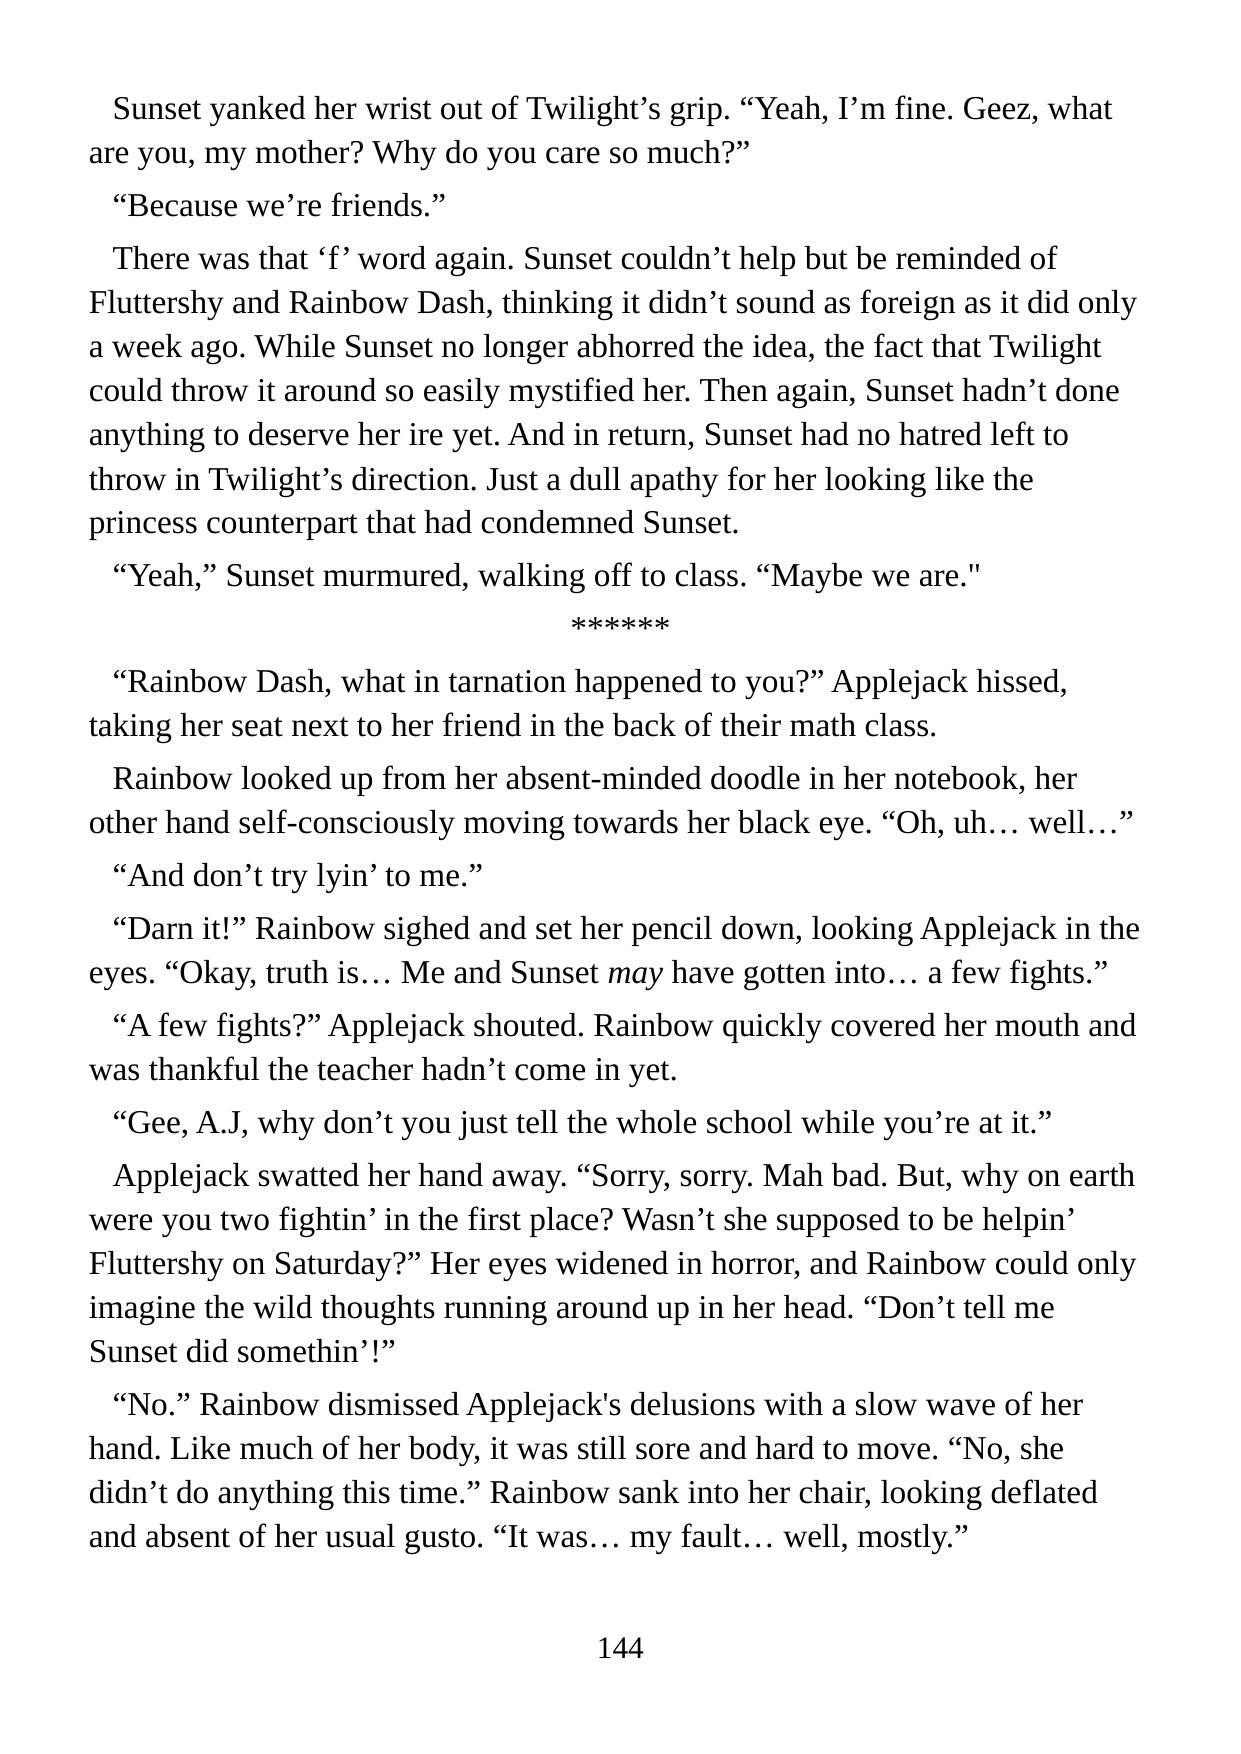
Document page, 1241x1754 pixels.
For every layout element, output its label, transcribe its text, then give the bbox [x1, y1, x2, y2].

text “And don’t try lyin’ to me.” [88, 856, 1152, 894]
text “No.” Rainbow dismissed Applejack's delusions with a slow wave of her hand. Like much of her body, it was still sore and hard to move. “No, she didn’t do anything this time.” Rainbow sank into her chair, looking deflated and absent of her usual gusto. “It was… my fault… well, mostly.” [88, 1384, 1152, 1555]
text Applejack swatted her hand away. “Sorry, sorry. Mah bad. But, why on earth were you two fightin’ in the first place? Wasn’t she supposed to be helpin’ Fluttershy on Saturday?” Her eyes widened in horror, and Rainbow could only imagine the wild thoughts running around up in her head. “Don’t tell me Sunset did somethin’!” [88, 1155, 1152, 1370]
text “Because we’re friends.” [88, 186, 1152, 224]
text “Darn it!” Rainbow sighed and set her pencil down, looking Applejack in the eyes. “Okay, truth is… Me and Sunset may have gotten into… a few fights.” [88, 908, 1152, 991]
text Rainbow looked up from her absent-minded doodle in her notebook, her other hand self-consciously moving towards her black eye. “Oh, uh… well…” [88, 758, 1152, 841]
text “Rainbow Dash, what in tarnation happened to you?” Applejack hissed, taking her seat next to her friend in the back of their math class. [88, 662, 1152, 744]
text “Gee, A.J, why don’t you just tell the whole school while you’re at it.” [88, 1102, 1152, 1141]
text Sunset yanked her wrist out of Twilight’s grip. “Yeah, I’m fine. Geez, what are you, my mother? Why do you care so much?” [88, 88, 1152, 171]
text ****** [88, 609, 1152, 647]
text “Yeah,” Sunset murmured, walking off to class. “Maybe we are." [88, 556, 1152, 594]
text “A few fights?” Applejack shouted. Rainbow quickly covered her mouth and was thankful the teacher hadn’t come in yet. [88, 1005, 1152, 1088]
text There was that ‘f’ word again. Sunset couldn’t help but be reminded of Fluttershy and Rainbow Dash, thinking it didn’t sound as foreign as it did only a week ago. While Sunset no longer abhorred the idea, the fact that Twilight could throw it around so easily mystified her. Then again, Sunset hadn’t done anything to deserve her ire yet. And in return, Sunset had no hatred left to throw in Twilight’s direction. Just a dull apathy for her looking like the princess counterpart that had condemned Sunset. [88, 238, 1152, 541]
